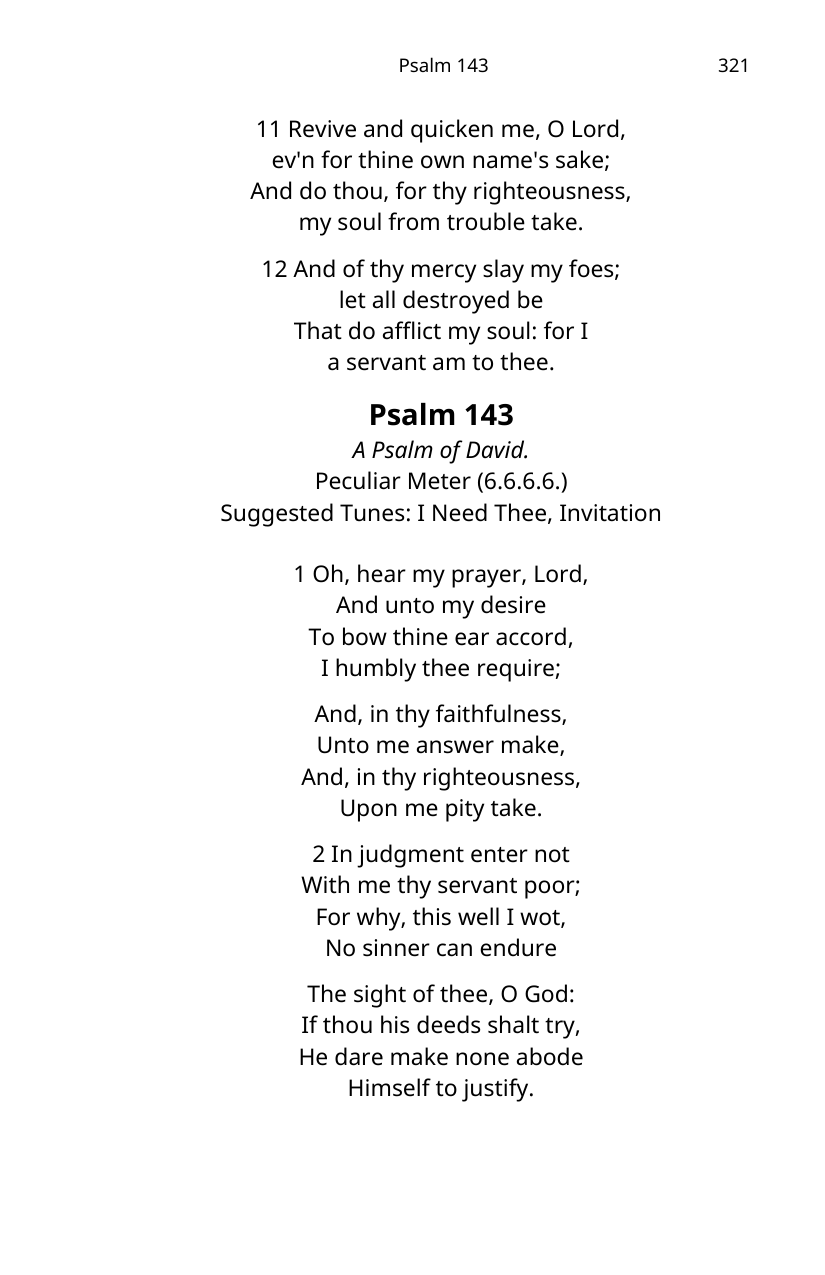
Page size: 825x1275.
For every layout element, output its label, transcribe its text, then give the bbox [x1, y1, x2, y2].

text Suggested Tunes: I Need Thee, Invitation [132, 497, 750, 528]
text The sight of thee, O God: If thou his deeds shalt try, He dare make none abode Himself to justify. [132, 978, 750, 1103]
text And, in thy faithfulness, Unto me answer make, And, in thy righteousness, Upon me pity take. [132, 698, 750, 823]
text 12 And of thy mercy slay my foes; let all destroyed be That do afflict my soul: for I a servant am to thee. [132, 252, 750, 377]
text A Psalm of David. [132, 434, 750, 466]
subtitle Peculiar Meter (6.6.6.6.) [132, 466, 750, 497]
text 2 In judgment enter not With me thy servant poor; For why, this well I wot, No sinner can endure [132, 838, 750, 963]
text 1 Oh, hear my prayer, Lord, And unto my desire To bow thine ear accord, I humbly thee require; [132, 558, 750, 683]
text 11 Revive and quicken me, O Lord, ev'n for thine own name's sake; And do thou, for thy righteousness, my soul from trouble take. [132, 112, 750, 237]
subtitle Psalm 143 [132, 392, 750, 434]
